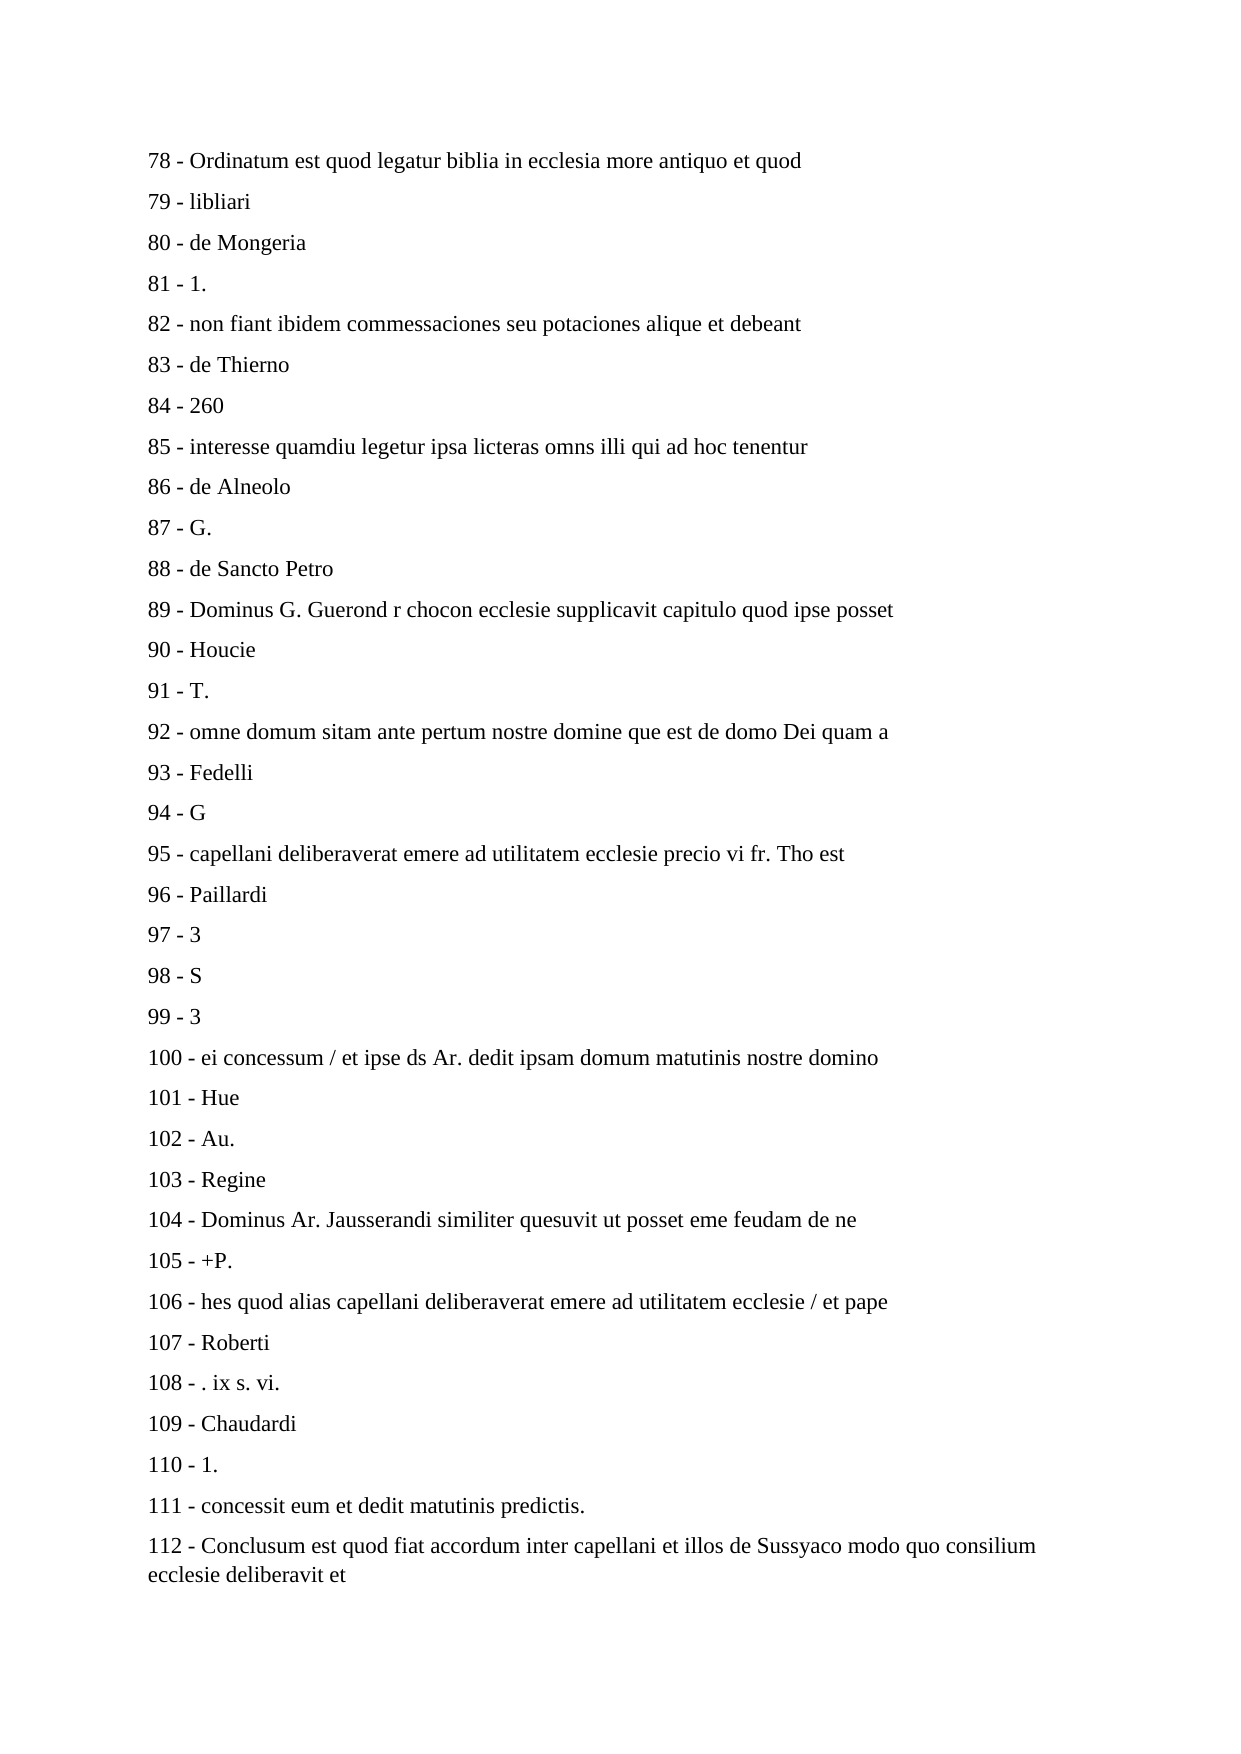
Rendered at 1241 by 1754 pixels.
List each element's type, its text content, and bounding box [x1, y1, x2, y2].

text 97 - 3 [148, 921, 1093, 948]
text 86 - de Alneolo [148, 473, 1093, 500]
text 112 - Conclusum est quod fiat accordum inter capellani et illos de Sussyaco modo quo consilium ecclesie deliberavit et [148, 1532, 1093, 1588]
text 85 - interesse quamdiu legetur ipsa licteras omns illi qui ad hoc tenentur [148, 433, 1093, 459]
text 78 - Ordinatum est quod legatur biblia in ecclesia more antiquo et quod [148, 148, 1093, 174]
text 93 - Fedelli [148, 758, 1093, 785]
text 106 - hes quod alias capellani deliberaverat emere ad utilitatem ecclesie / et pape [148, 1288, 1093, 1314]
text 79 - libliari [148, 188, 1093, 215]
text 87 - G. [148, 514, 1093, 541]
text 101 - Hue [148, 1084, 1093, 1111]
text 108 - . ix s. vi. [148, 1369, 1093, 1396]
text 83 - de Thierno [148, 351, 1093, 378]
text 90 - Houcie [148, 636, 1093, 663]
text 109 - Chaudardi [148, 1410, 1093, 1437]
text 80 - de Mongeria [148, 229, 1093, 255]
text 81 - 1. [148, 270, 1093, 296]
text 100 - ei concessum / et ipse ds Ar. dedit ipsam domum matutinis nostre domino [148, 1044, 1093, 1070]
text 102 - Au. [148, 1125, 1093, 1151]
text 110 - 1. [148, 1451, 1093, 1477]
text 82 - non fiant ibidem commessaciones seu potaciones alique et debeant [148, 311, 1093, 337]
text 88 - de Sancto Petro [148, 555, 1093, 581]
text 89 - Dominus G. Guerond r chocon ecclesie supplicavit capitulo quod ipse posset [148, 596, 1093, 622]
text 111 - concessit eum et dedit matutinis predictis. [148, 1492, 1093, 1518]
text 105 - +P. [148, 1247, 1093, 1274]
text 84 - 260 [148, 392, 1093, 418]
text 91 - T. [148, 677, 1093, 703]
text 98 - S [148, 962, 1093, 988]
text 103 - Regine [148, 1166, 1093, 1192]
text 94 - G [148, 799, 1093, 826]
text 95 - capellani deliberaverat emere ad utilitatem ecclesie precio vi fr. Tho est [148, 840, 1093, 866]
text 104 - Dominus Ar. Jausserandi similiter quesuvit ut posset eme feudam de ne [148, 1207, 1093, 1233]
text 92 - omne domum sitam ante pertum nostre domine que est de domo Dei quam a [148, 718, 1093, 744]
text 99 - 3 [148, 1003, 1093, 1029]
text 96 - Paillardi [148, 881, 1093, 907]
text 107 - Roberti [148, 1329, 1093, 1355]
